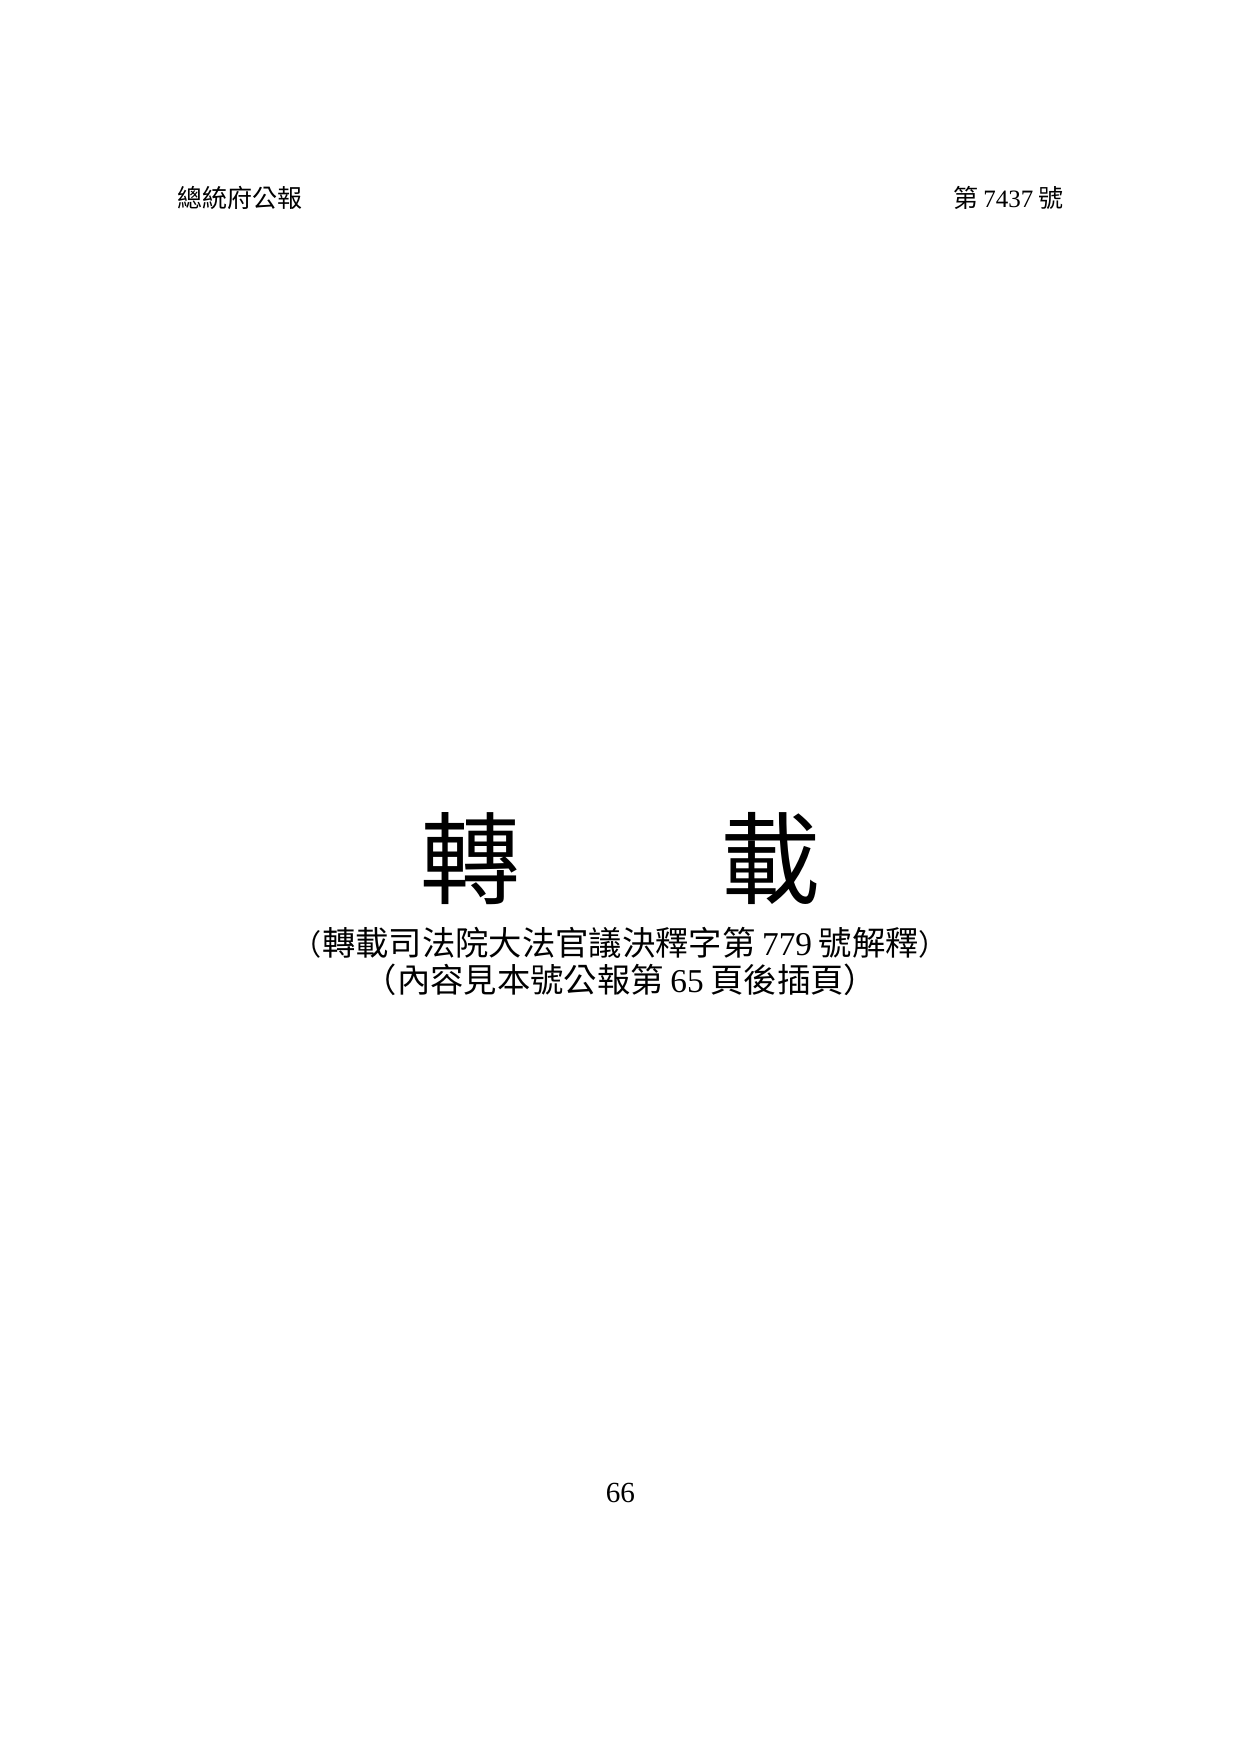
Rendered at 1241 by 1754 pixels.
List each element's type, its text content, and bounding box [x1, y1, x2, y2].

text （轉載司法院大法官議決釋字第779號解釋） [177, 925, 1063, 963]
text （內容見本號公報第65頁後插頁） [177, 963, 1063, 1000]
text 轉 載 [177, 781, 1063, 925]
